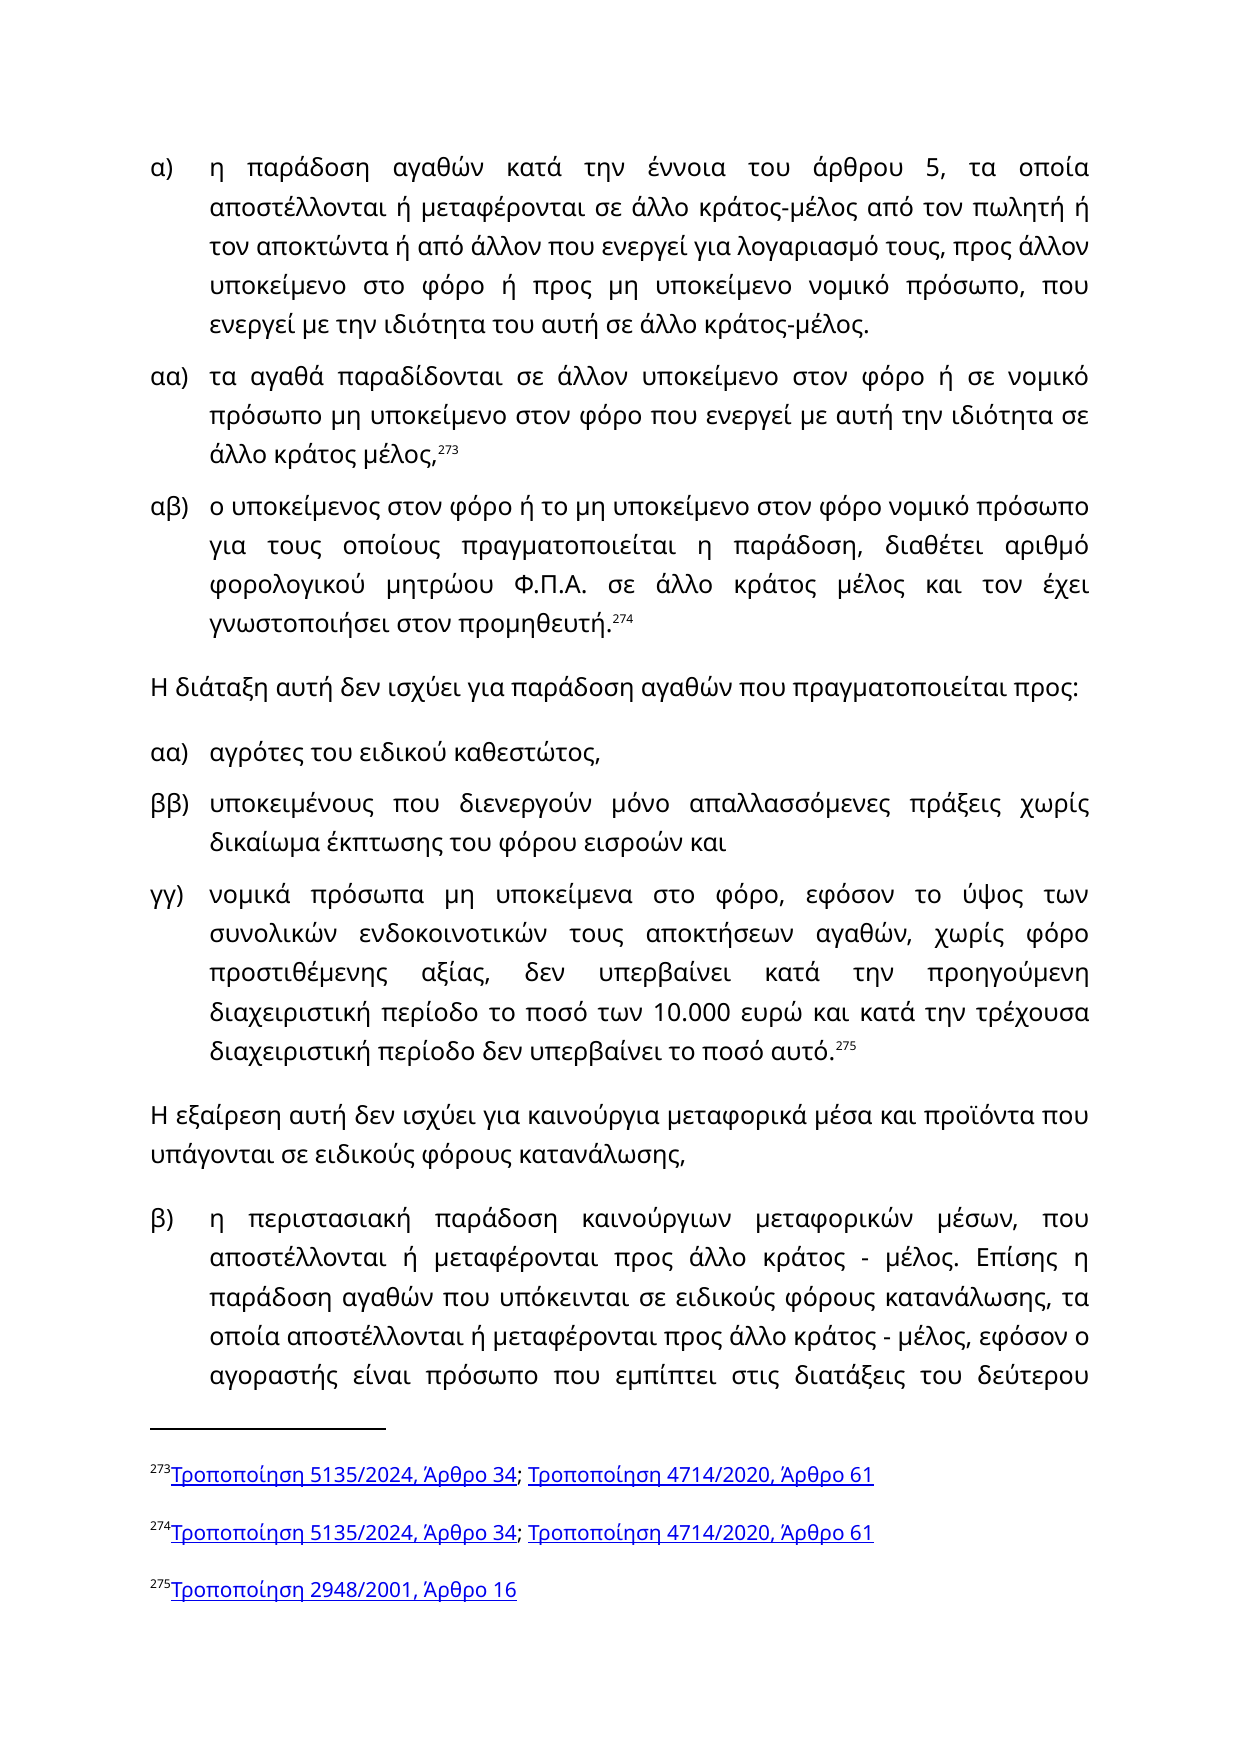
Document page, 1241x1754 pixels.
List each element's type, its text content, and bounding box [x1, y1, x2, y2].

text Η εξαίρεση αυτή δεν ισχύει για καινούργια μεταφορικά μέσα και προϊόντα που υπάγονται σε ειδικούς φόρους κατανάλωσης, [150, 1097, 1090, 1171]
text Τροποποίηση 5135/2024, Άρθρο 34; Τροποποίηση 4714/2020, Άρθρο 61 [150, 1460, 1090, 1489]
list α) η παράδοση αγαθών κατά την έννοια του άρθρου 5, τα οποία αποστέλλονται ή μεταφέρονται σε άλλο κράτος-μέλος από τον πωλητή ή τον αποκτώντα ή από άλλον που ενεργεί για λογαριασμό τους, προς άλλον υποκείμενο στο φόρο ή προς μη υποκείμενο νομικό πρόσωπο, που ενεργεί με την ιδιότητα του αυτή σε άλλο κράτος-μέλος. [150, 150, 1090, 341]
text Τροποποίηση 5135/2024, Άρθρο 34; Τροποποίηση 4714/2020, Άρθρο 61 [150, 1518, 1090, 1546]
list β) η περιστασιακή παράδοση καινούργιων μεταφορικών μέσων, που αποστέλλονται ή μεταφέρονται προς άλλο κράτος - μέλος. Επίσης η παράδοση αγαθών που υπόκεινται σε ειδικούς φόρους κατανάλωσης, τα οποία αποστέλλονται ή μεταφέρονται προς άλλο κράτος - μέλος, εφόσον ο αγοραστής είναι πρόσωπο που εμπίπτει στις διατάξεις του δεύτερου [150, 1201, 1090, 1392]
text Η διάταξη αυτή δεν ισχύει για παράδοση αγαθών που πραγματοποιείται προς: [150, 670, 1090, 704]
text Τροποποίηση 2948/2001, Άρθρο 16 [150, 1576, 1090, 1604]
list αα) αγρότες του ειδικού καθεστώτος, [150, 734, 1090, 768]
list ββ) υποκειμένους που διενεργούν μόνο απαλλασσόμενες πράξεις χωρίς δικαίωμα έκπτωσης του φόρου εισροών και [150, 786, 1090, 859]
list γγ) νομικά πρόσωπα μη υποκείμενα στο φόρο, εφόσον το ύψος των συνολικών ενδοκοινοτικών τους αποκτήσεων αγαθών, χωρίς φόρο προστιθέμενης αξίας, δεν υπερβαίνει κατά την προηγούμενη διαχειριστική περίοδο το ποσό των 10.000 ευρώ και κατά την τρέχουσα διαχειριστική περίοδο δεν υπερβαίνει το ποσό αυτό. [150, 877, 1090, 1067]
list αα) τα αγαθά παραδίδονται σε άλλον υποκείμενο στον φόρο ή σε νομικό πρόσωπο μη υποκείμενο στον φόρο που ενεργεί με αυτή την ιδιότητα σε άλλο κράτος μέλος, [150, 358, 1090, 471]
list αβ) ο υποκείμενος στον φόρο ή το μη υποκείμενο στον φόρο νομικό πρόσωπο για τους οποίους πραγματοποιείται η παράδοση, διαθέτει αριθμό φορολογικού μητρώου Φ.Π.Α. σε άλλο κράτος μέλος και τον έχει γνωστοποιήσει στον προμηθευτή. [150, 488, 1090, 640]
